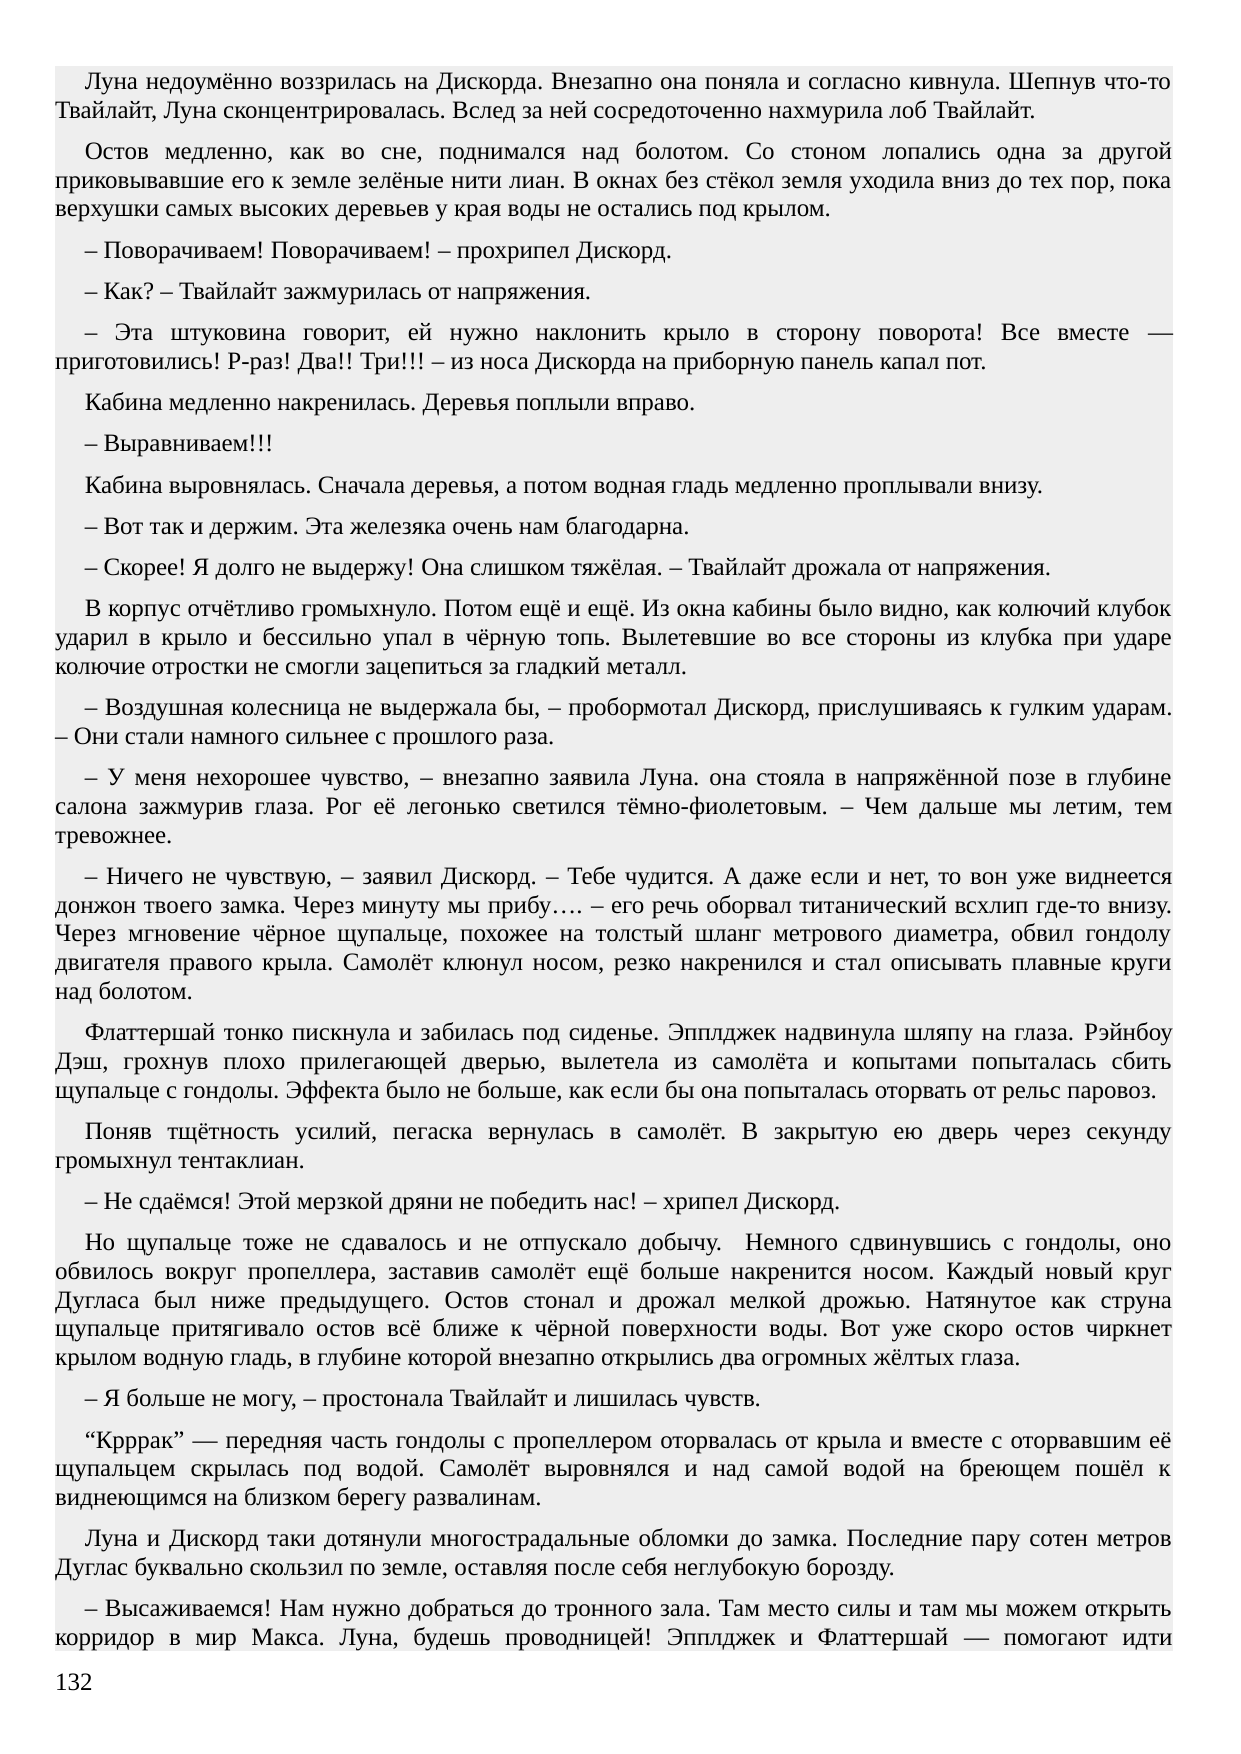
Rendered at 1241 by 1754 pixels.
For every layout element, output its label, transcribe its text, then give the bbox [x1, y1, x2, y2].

text – Выравниваем!!! [55, 428, 1173, 457]
text – Вот так и держим. Эта железяка очень нам благодарна. [55, 511, 1173, 540]
text – Как? – Твайлайт зажмурилась от напряжения. [55, 276, 1173, 305]
text – Скорее! Я долго не выдержу! Она слишком тяжёлая. – Твайлайт дрожала от напряжения. [55, 552, 1173, 581]
text – Поворачиваем! Поворачиваем! – прохрипел Дискорд. [55, 235, 1173, 263]
text Но щупальце тоже не сдавалось и не отпускало добычу. Немного сдвинувшись с гондолы, оно обвилось вокруг пропеллера, заставив самолёт ещё больше накренится носом. Каждый новый круг Дугласа был ниже предыдущего. Остов стонал и дрожал мелкой дрожью. Натянутое как струна щупальце притягивало остов всё ближе к чёрной поверхности воды. Вот уже скоро остов чиркнет крылом водную гладь, в глубине которой внезапно открылись два огромных жёлтых глаза. [55, 1227, 1173, 1371]
text – Не сдаёмся! Этой мерзкой дряни не победить нас! – хрипел Дискорд. [55, 1186, 1173, 1215]
text Луна недоумённо воззрилась на Дискорда. Внезапно она поняла и согласно кивнула. Шепнув что-то Твайлайт, Луна сконцентрировалась. Вслед за ней сосредоточенно нахмурила лоб Твайлайт. [55, 66, 1173, 123]
text – Воздушная колесница не выдержала бы, – пробормотал Дискорд, прислушиваясь к гулким ударам. – Они стали намного сильнее с прошлого раза. [55, 692, 1173, 750]
text Кабина выровнялась. Сначала деревья, а потом водная гладь медленно проплывали внизу. [55, 470, 1173, 498]
text – Ничего не чувствую, – заявил Дискорд. – Тебе чудится. А даже если и нет, то вон уже виднеется донжон твоего замка. Через минуту мы прибу…. – его речь оборвал титанический всхлип где-то внизу. Через мгновение чёрное щупальце, похожее на толстый шланг метрового диаметра, обвил гондолу двигателя правого крыла. Самолёт клюнул носом, резко накренился и стал описывать плавные круги над болотом. [55, 861, 1173, 1005]
text Остов медленно, как во сне, поднимался над болотом. Со стоном лопались одна за другой приковывавшие его к земле зелёные нити лиан. В окнах без стёкол земля уходила вниз до тех пор, пока верхушки самых высоких деревьев у края воды не остались под крылом. [55, 136, 1173, 222]
text – Эта штуковина говорит, ей нужно наклонить крыло в сторону поворота! Все вместе — приготовились! Р-раз! Два!! Три!!! – из носа Дискорда на приборную панель капал пот. [55, 317, 1173, 375]
text – Я больше не могу, – простонала Твайлайт и лишилась чувств. [55, 1383, 1173, 1412]
text Поняв тщётность усилий, пегаска вернулась в самолёт. В закрытую ею дверь через секунду громыхнул тентаклиан. [55, 1116, 1173, 1173]
text Кабина медленно накренилась. Деревья поплыли вправо. [55, 387, 1173, 416]
text Флаттершай тонко пискнула и забилась под сиденье. Эпплджек надвинула шляпу на глаза. Рэйнбоу Дэш, грохнув плохо прилегающей дверью, вылетела из самолёта и копытами попыталась сбить щупальце с гондолы. Эффекта было не больше, как если бы она попыталась оторвать от рельс паровоз. [55, 1017, 1173, 1103]
text – У меня нехорошее чувство, – внезапно заявила Луна. она стояла в напряжённой позе в глубине салона зажмурив глаза. Рог её легонько светился тёмно-фиолетовым. – Чем дальше мы летим, тем тревожнее. [55, 762, 1173, 848]
text В корпус отчётливо громыхнуло. Потом ещё и ещё. Из окна кабины было видно, как колючий клубок ударил в крыло и бессильно упал в чёрную топь. Вылетевшие во все стороны из клубка при ударе колючие отростки не смогли зацепиться за гладкий металл. [55, 593, 1173, 680]
text – Высаживаемся! Нам нужно добраться до тронного зала. Там место силы и там мы можем открыть корридор в мир Макса. Луна, будешь проводницей! Эпплджек и Флаттершай — помогают идти [55, 1593, 1173, 1651]
text “Крррак” — передняя часть гондолы с пропеллером оторвалась от крыла и вместе с оторвавшим её щупальцем скрылась под водой. Самолёт выровнялся и над самой водой на бреющем пошёл к виднеющимся на близком берегу развалинам. [55, 1425, 1173, 1511]
text Луна и Дискорд таки дотянули многострадальные обломки до замка. Последние пару сотен метров Дуглас буквально скользил по земле, оставляя после себя неглубокую борозду. [55, 1523, 1173, 1581]
